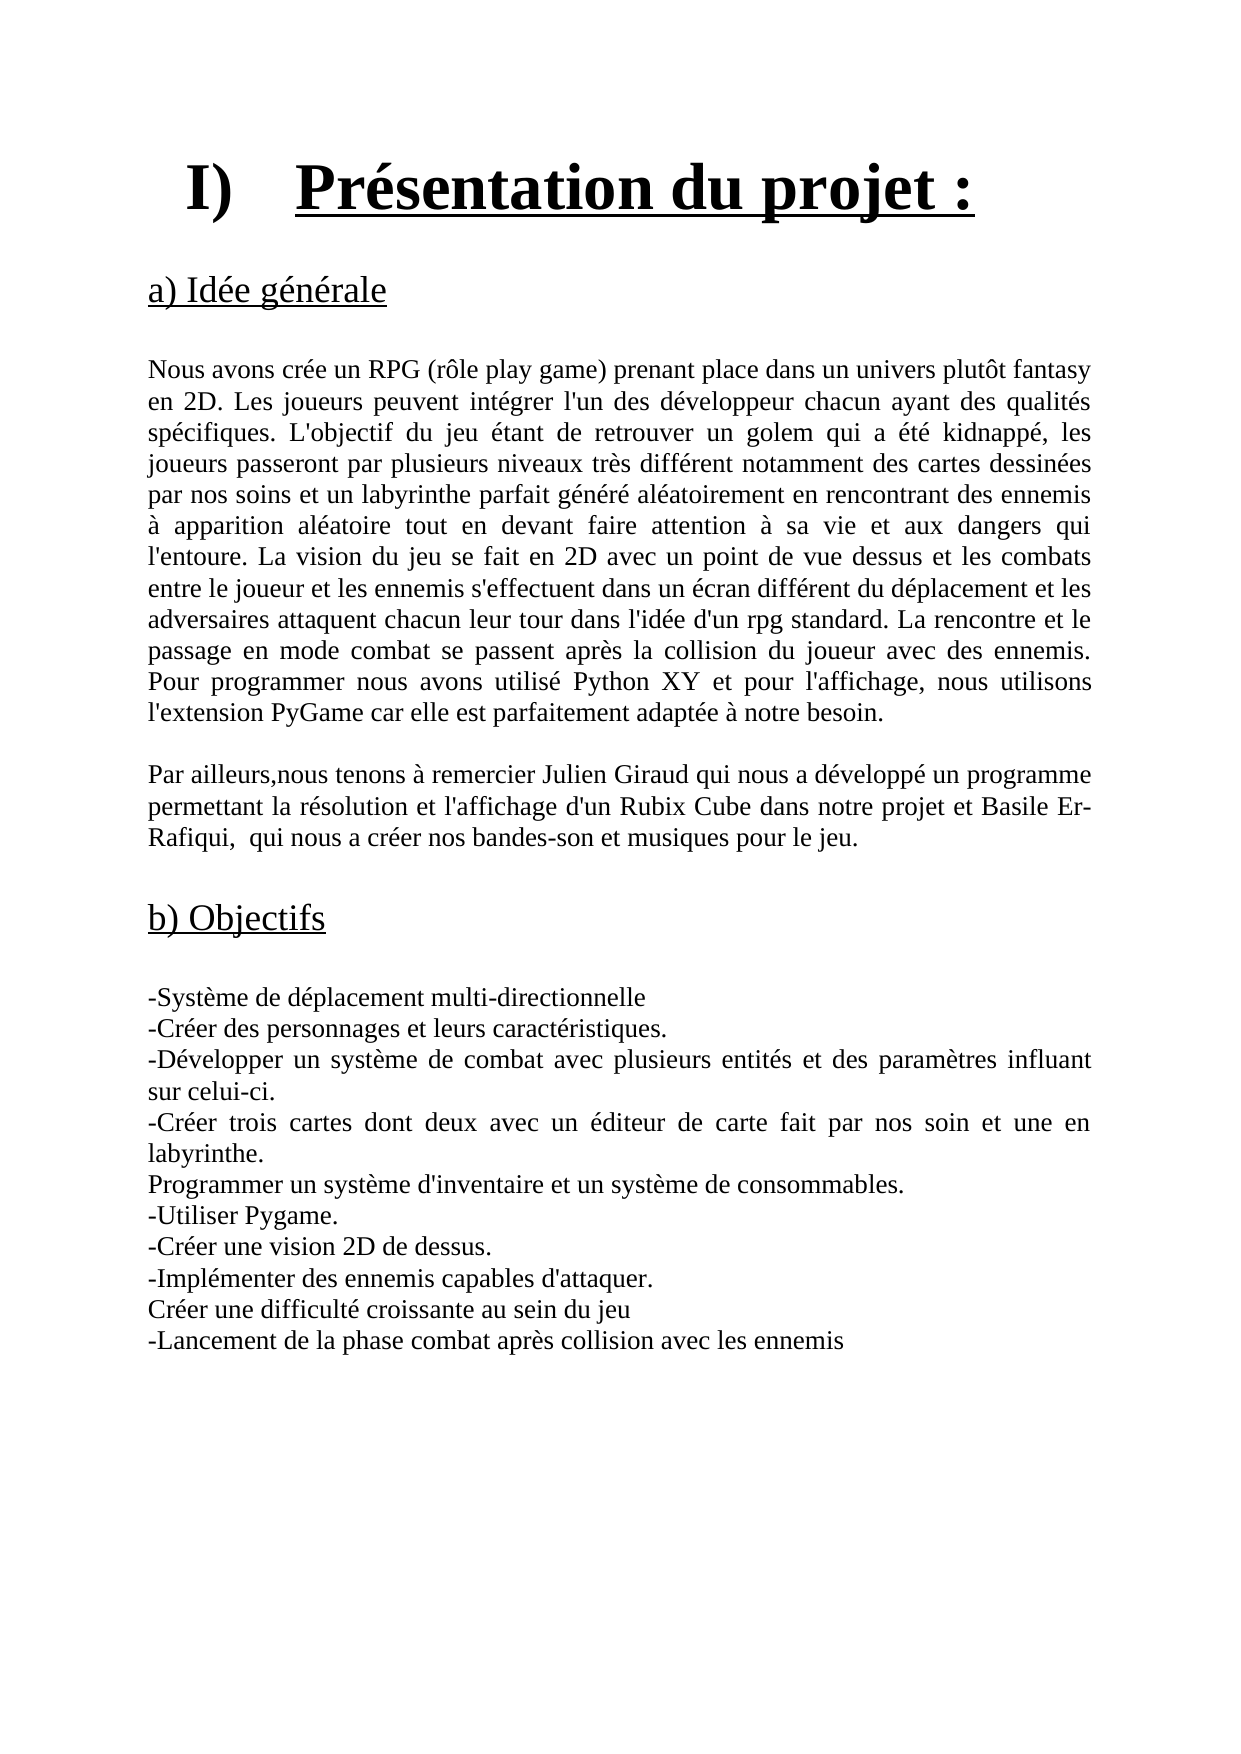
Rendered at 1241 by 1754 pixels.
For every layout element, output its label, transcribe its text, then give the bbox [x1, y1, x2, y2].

text -Créer une vision 2D de dessus. [148, 1231, 1093, 1262]
text -Lancement de la phase combat après collision avec les ennemis [148, 1324, 1093, 1355]
text Créer une difficulté croissante au sein du jeu [148, 1293, 1093, 1324]
text b) Objectifs [148, 895, 1093, 938]
text Programmer un système d'inventaire et un système de consommables. [148, 1168, 1093, 1199]
text Par ailleurs,nous tenons à remercier Julien Giraud qui nous a développé un programme permettant la résolution et l'affichage d'un Rubix Cube dans notre projet et Basile Er-Rafiqui, qui nous a créer nos bandes-son et musiques pour le jeu. [148, 758, 1093, 852]
list Présentation du projet : [185, 148, 1093, 224]
text Nous avons crée un RPG (rôle play game) prenant place dans un univers plutôt fantasy en 2D. Les joueurs peuvent intégrer l'un des développeur chacun ayant des qualités spécifiques. L'objectif du jeu étant de retrouver un golem qui a été kidnappé, les joueurs passeront par plusieurs niveaux très différent notamment des cartes dessinées par nos soins et un labyrinthe parfait généré aléatoirement en rencontrant des ennemis à apparition aléatoire tout en devant faire attention à sa vie et aux dangers qui l'entoure. La vision du jeu se fait en 2D avec un point de vue dessus et les combats entre le joueur et les ennemis s'effectuent dans un écran différent du déplacement et les adversaires attaquent chacun leur tour dans l'idée d'un rpg standard. La rencontre et le passage en mode combat se passent après la collision du joueur avec des ennemis. Pour programmer nous avons utilisé Python XY et pour l'affichage, nous utilisons l'extension PyGame car elle est parfaitement adaptée à notre besoin. [148, 354, 1093, 727]
text -Créer trois cartes dont deux avec un éditeur de carte fait par nos soin et une en labyrinthe. [148, 1106, 1093, 1168]
text a) Idée générale [148, 267, 1093, 311]
text -Créer des personnages et leurs caractéristiques. [148, 1012, 1093, 1044]
text -Utiliser Pygame. [148, 1199, 1093, 1231]
text -Développer un système de combat avec plusieurs entités et des paramètres influant sur celui-ci. [148, 1044, 1093, 1106]
text -Système de déplacement multi-directionnelle [148, 981, 1093, 1012]
text -Implémenter des ennemis capables d'attaquer. [148, 1262, 1093, 1293]
